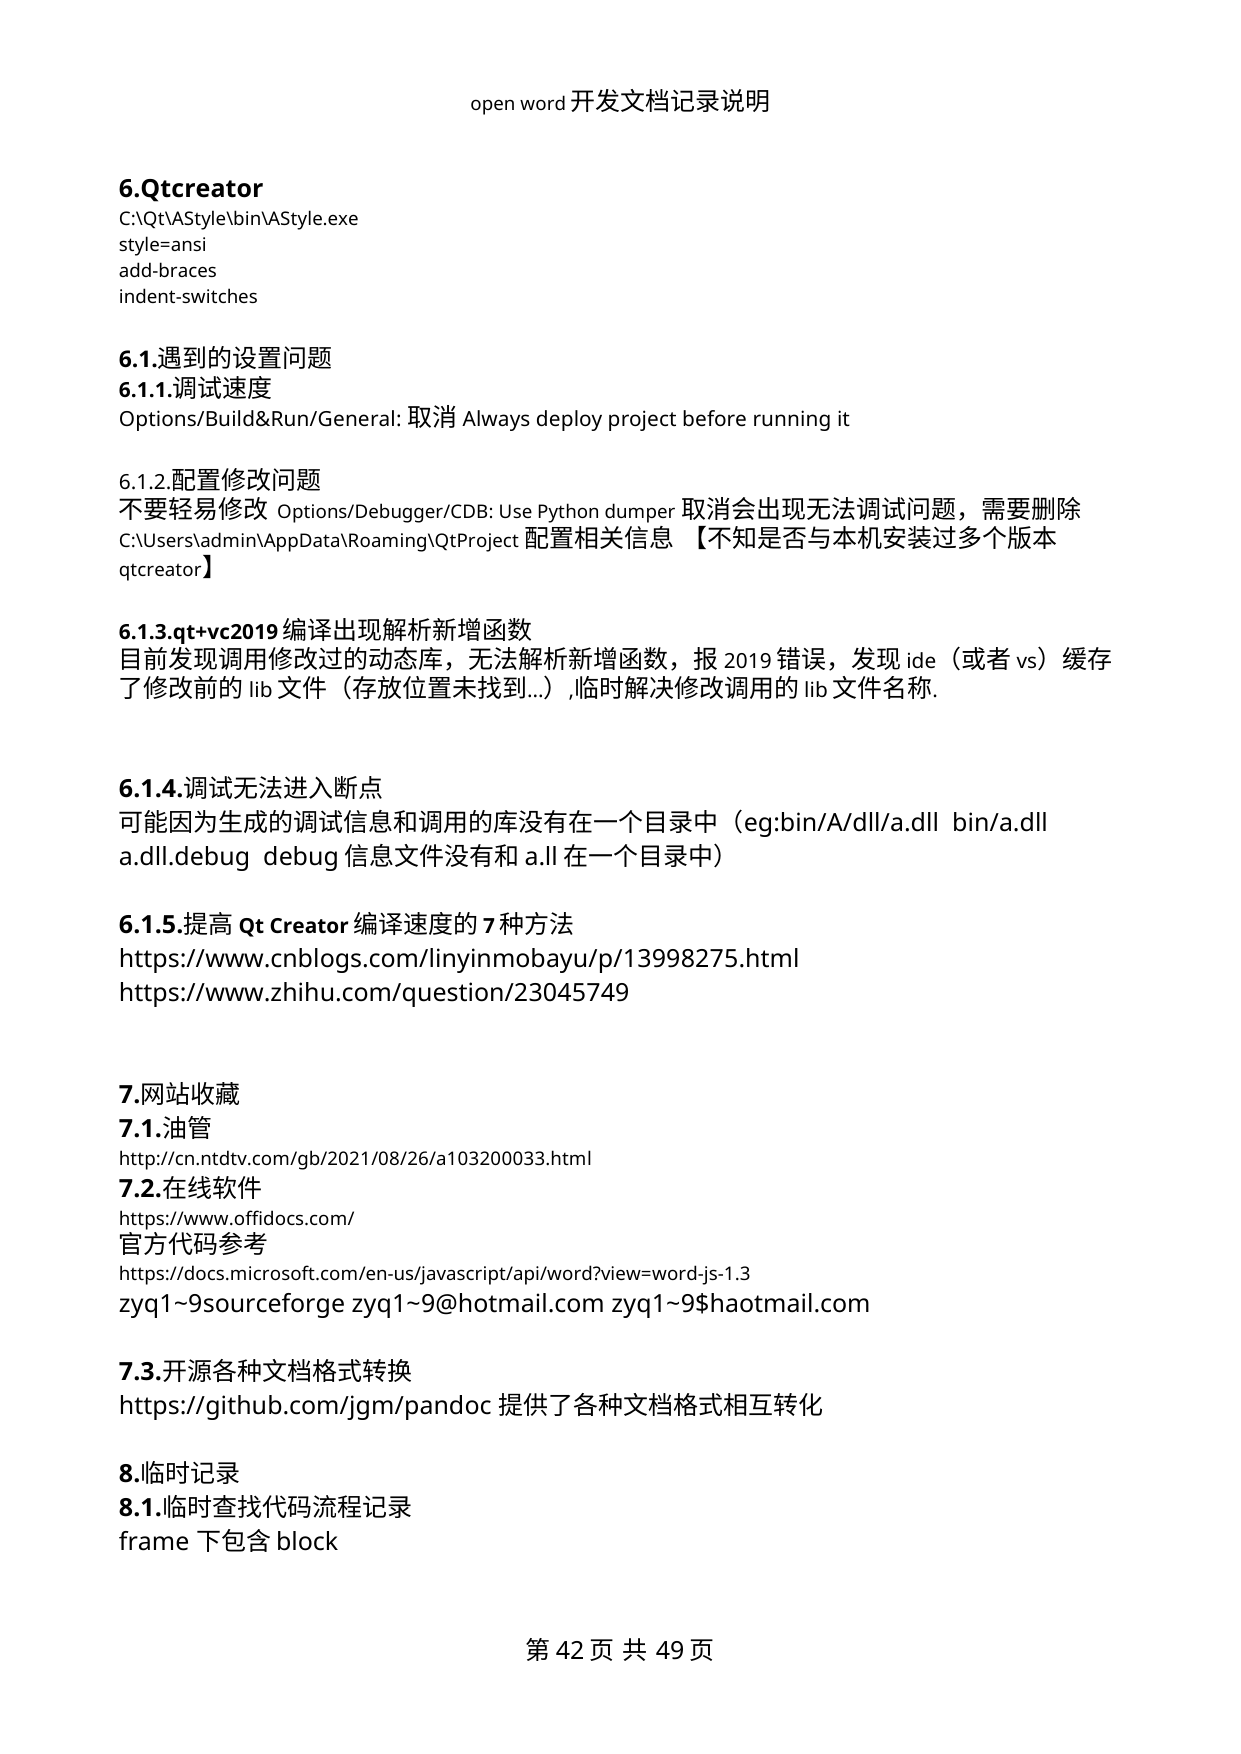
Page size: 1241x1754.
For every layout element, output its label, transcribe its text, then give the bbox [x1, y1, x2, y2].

subtitle Qtcreator [119, 171, 1121, 205]
subtitle 开源各种文档格式转换 [119, 1354, 1121, 1388]
text indent-switches [119, 283, 1121, 309]
text 不要轻易修改 Options/Debugger/CDB: Use Python dumper 取消会出现无法调试问题，需要删除 [119, 495, 1121, 524]
subtitle 临时查找代码流程记录 [119, 1490, 1121, 1524]
text frame 下包含block [119, 1524, 1121, 1558]
text Options/Build&Run/General: 取消Always deploy project before running it [119, 403, 1121, 432]
subtitle 调试速度 [119, 374, 1121, 403]
subtitle 临时记录 [119, 1456, 1121, 1490]
subtitle 网站收藏 [119, 1077, 1121, 1111]
subtitle 油管 [119, 1111, 1121, 1145]
text http://cn.ntdtv.com/gb/2021/08/26/a103200033.html [119, 1145, 1121, 1171]
text https://www.offidocs.com/ [119, 1205, 1121, 1231]
text https://docs.microsoft.com/en-us/javascript/api/word?view=word-js-1.3 [119, 1260, 1121, 1286]
text style=ansi [119, 231, 1121, 257]
subtitle 遇到的设置问题 [119, 343, 1121, 374]
subtitle 提高Qt Creator编译速度的7种方法 [119, 907, 1121, 941]
text https://www.cnblogs.com/linyinmobayu/p/13998275.html [119, 941, 1121, 975]
text C:\Qt\AStyle\bin\AStyle.exe [119, 205, 1121, 231]
text https://www.zhihu.com/question/23045749 [119, 975, 1121, 1009]
text 官方代码参考 [119, 1231, 1121, 1260]
text https://github.com/jgm/pandoc 提供了各种文档格式相互转化 [119, 1388, 1121, 1422]
text 可能因为生成的调试信息和调用的库没有在一个目录中（eg:bin/A/dll/a.dll bin/a.dll a.dll.debug debug信息文件没有和a.ll在一个目录中） [119, 805, 1121, 873]
subtitle 调试无法进入断点 [119, 771, 1121, 805]
text C:\Users\admin\AppData\Roaming\QtProject 配置相关信息 【不知是否与本机安装过多个版本qtcreator】 [119, 524, 1121, 582]
subtitle 在线软件 [119, 1171, 1121, 1205]
subtitle qt+vc2019编译出现解析新增函数 [119, 616, 1121, 645]
text add-braces [119, 257, 1121, 283]
subtitle 配置修改问题 [119, 466, 1121, 495]
text 目前发现调用修改过的动态库，无法解析新增函数，报2019错误，发现ide（或者vs）缓存了修改前的lib文件（存放位置未找到...）,临时解决修改调用的lib文件名称. [119, 645, 1121, 703]
text zyq1~9sourceforge zyq1~9@hotmail.com zyq1~9$haotmail.com [119, 1286, 1121, 1320]
